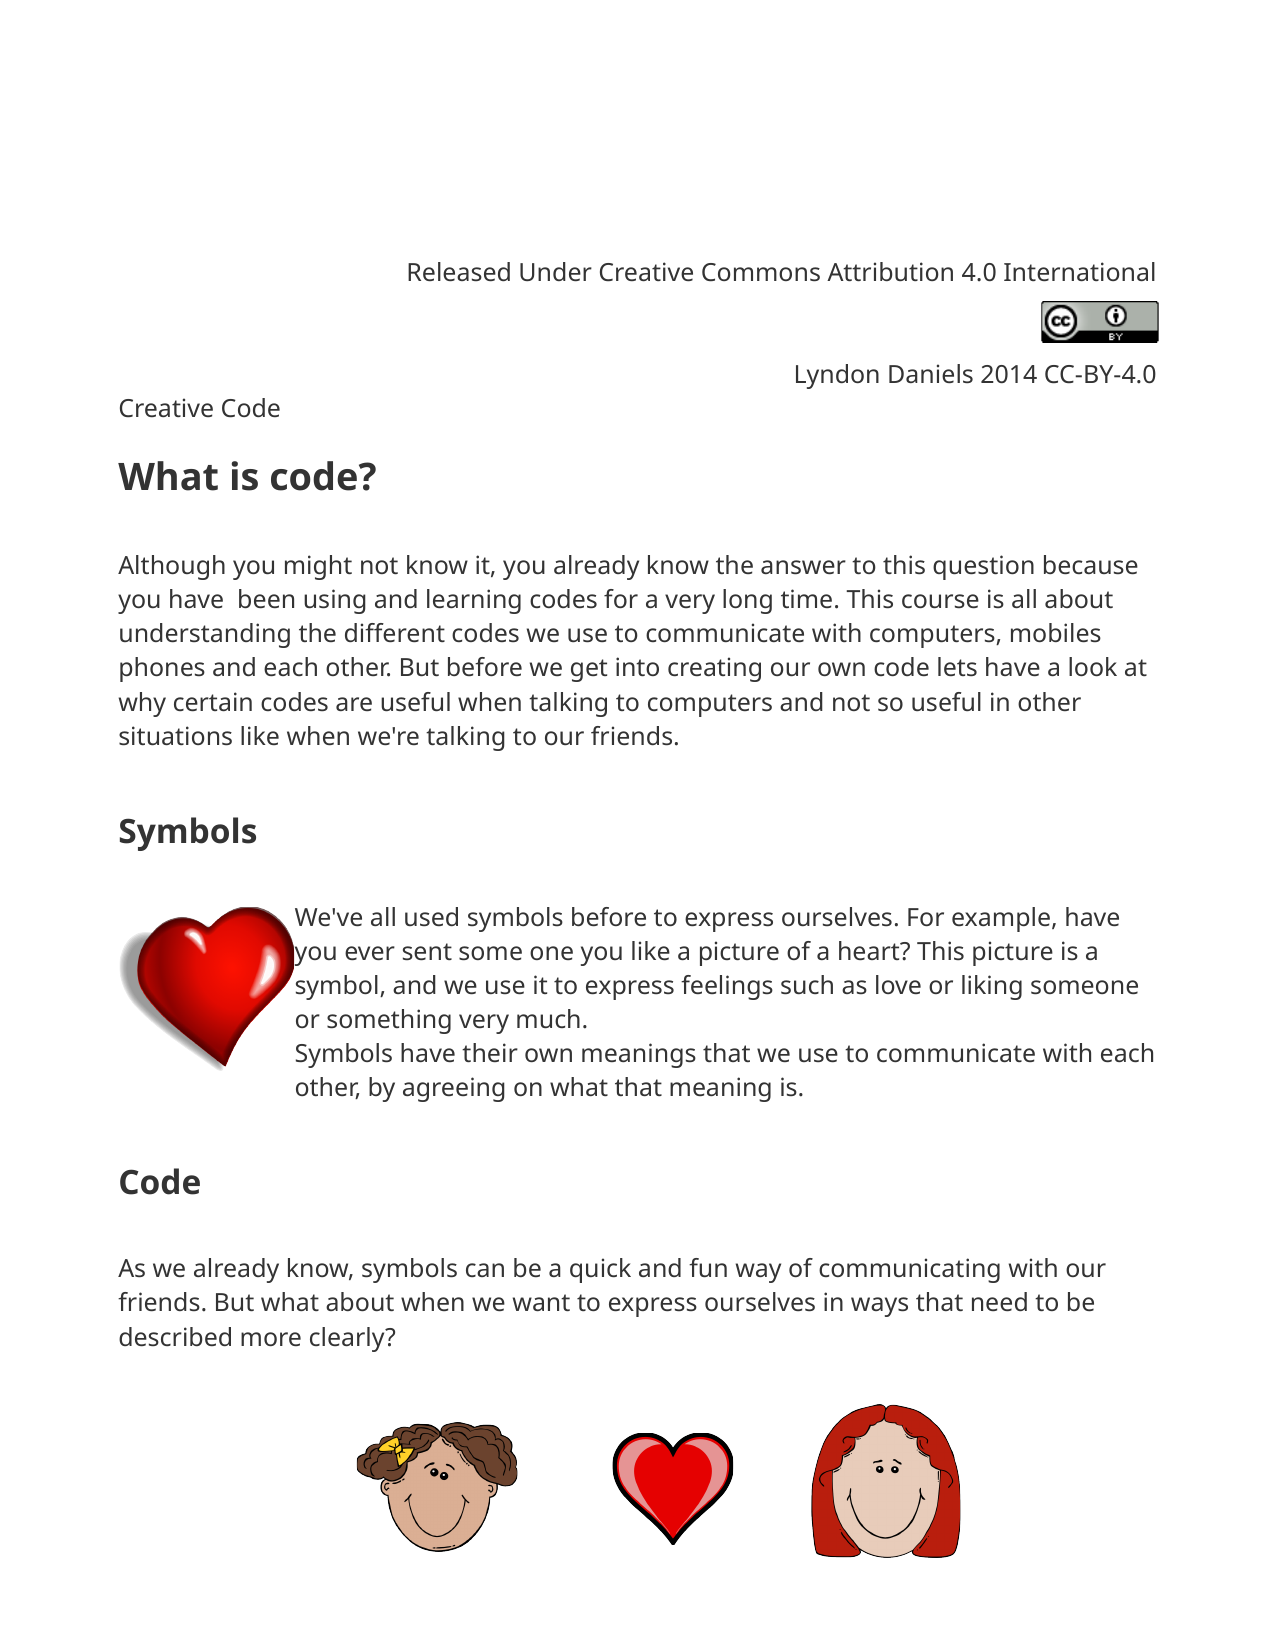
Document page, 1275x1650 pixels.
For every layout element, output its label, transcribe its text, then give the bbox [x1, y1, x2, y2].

text Creative Code [118, 391, 1157, 425]
subtitle What is code? [118, 450, 1157, 501]
subtitle Symbols [118, 807, 1157, 853]
text Released Under Creative Commons Attribution 4.0 International [118, 254, 1157, 288]
picture [356, 1422, 518, 1552]
text Although you might not know it, you already know the answer to this question because you have been using and learning codes for a very long time. This course is all about understanding the different codes we use to communicate with computers, mobiles phones and each other. But before we get into creating our own code lets have a look at why certain codes are useful when talking to computers and not so useful in other situations like when we're talking to our friends. [118, 548, 1157, 752]
subtitle Code [118, 1159, 1157, 1204]
text We've all used symbols before to express ourselves. For example, have you ever sent some one you like a picture of a heart? This picture is a symbol, and we use it to express feelings such as love or liking someone or something very much. [118, 899, 1157, 1036]
picture [1041, 301, 1159, 343]
text Lyndon Daniels 2014 CC-BY-4.0 [118, 357, 1157, 391]
picture [811, 1404, 961, 1558]
picture [612, 1433, 734, 1545]
picture [119, 907, 295, 1071]
text As we already know, symbols can be a quick and fun way of communicating with our friends. But what about when we want to express ourselves in ways that need to be described more clearly? [118, 1251, 1157, 1353]
text Symbols have their own meanings that we use to communicate with each other, by agreeing on what that meaning is. [118, 1036, 1157, 1104]
